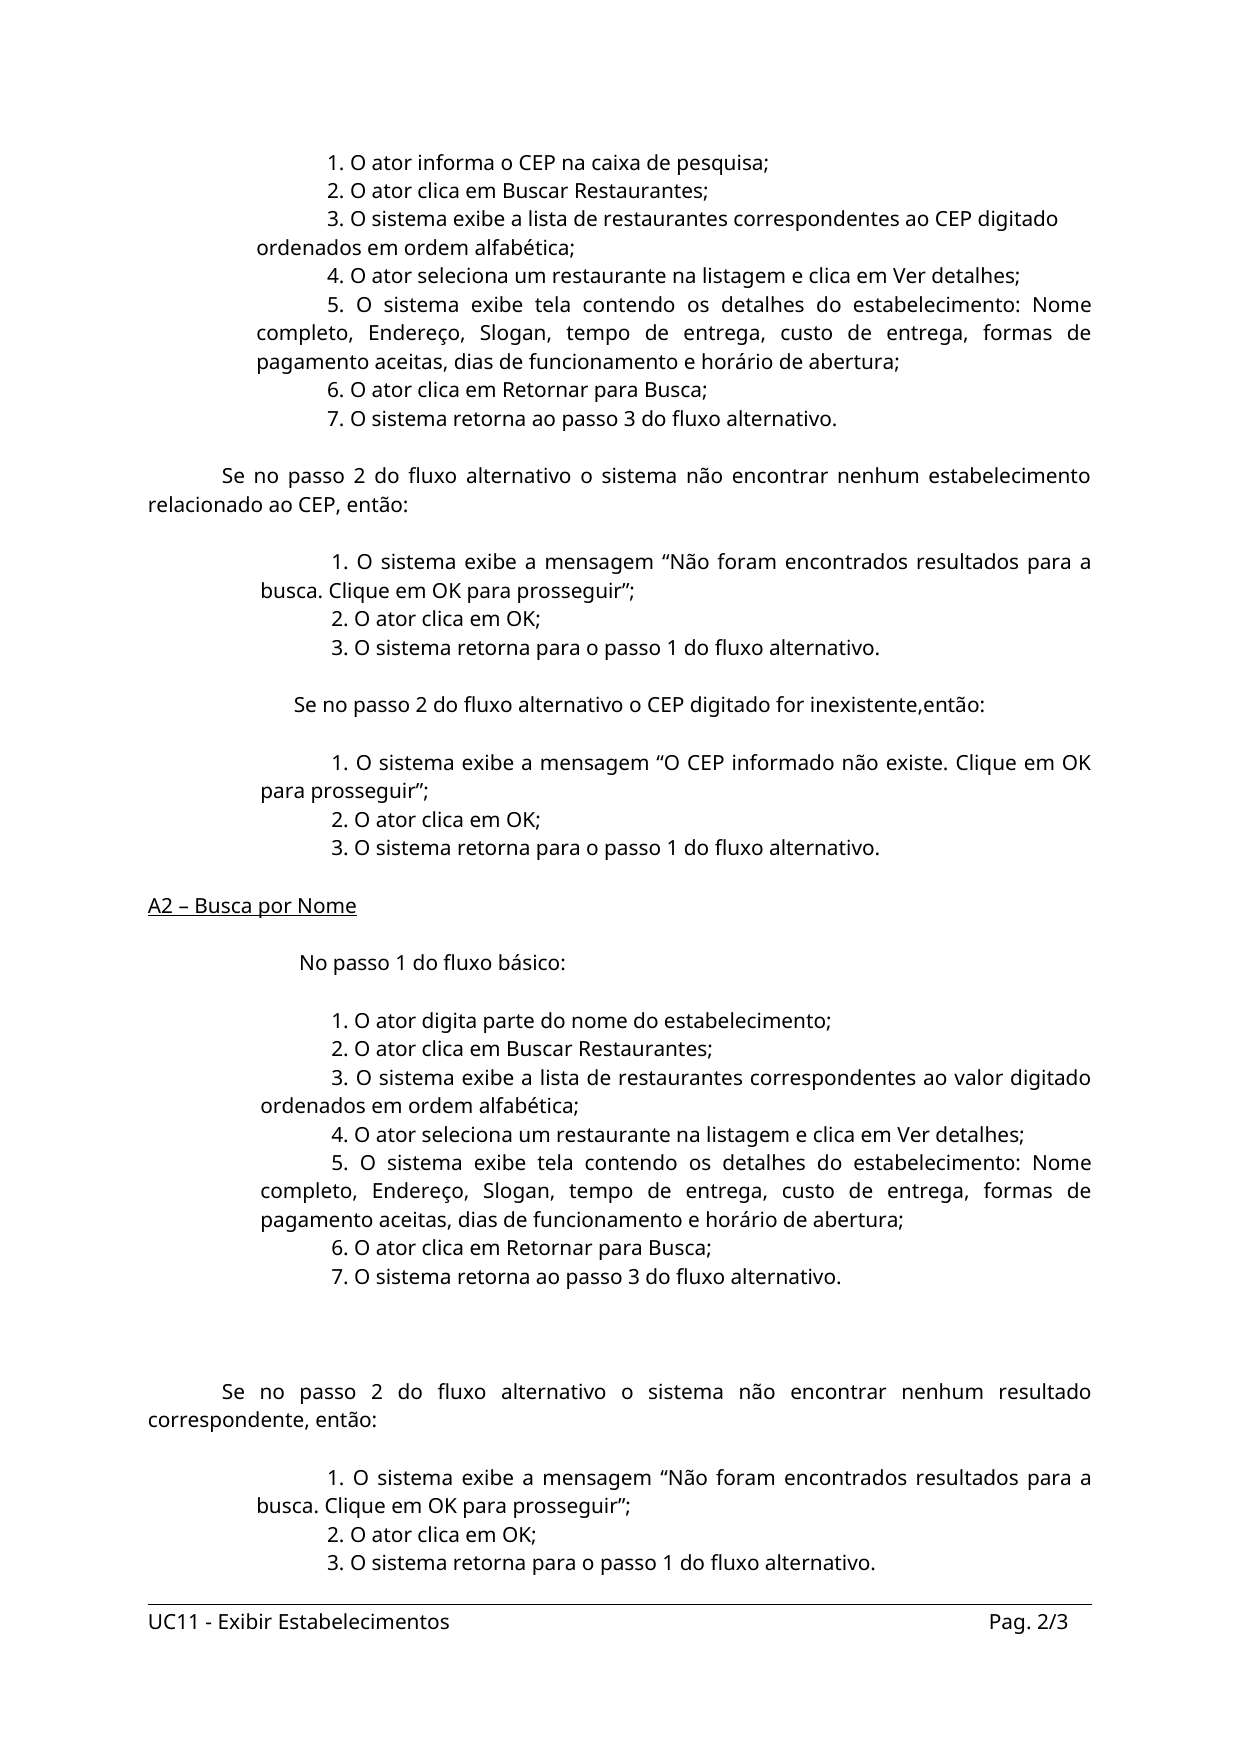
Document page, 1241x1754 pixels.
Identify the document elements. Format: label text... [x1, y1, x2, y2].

text Se no passo 2 do fluxo alternativo o CEP digitado for inexistente,então: [223, 690, 1092, 719]
text No passo 1 do fluxo básico: [223, 948, 1092, 977]
text 5. O sistema exibe tela contendo os detalhes do estabelecimento: Nome completo, Endereço, Slogan, tempo de entrega, custo de entrega, formas de pagamento aceitas, dias de funcionamento e horário de abertura; [256, 290, 1092, 375]
text 3. O sistema exibe a lista de restaurantes correspondentes ao CEP digitado ordenados em ordem alfabética; [256, 204, 1092, 261]
text 1. O sistema exibe a mensagem “Não foram encontrados resultados para a busca. Clique em OK para prosseguir”; [256, 1463, 1092, 1520]
text 2. O ator clica em OK; [256, 1520, 1092, 1548]
text 3. O sistema retorna para o passo 1 do fluxo alternativo. [260, 633, 1092, 661]
text 1. O ator digita parte do nome do estabelecimento; [260, 1006, 1092, 1034]
text Se no passo 2 do fluxo alternativo o sistema não encontrar nenhum resultado correspondente, então: [148, 1377, 1092, 1434]
text 1. O ator informa o CEP na caixa de pesquisa; [256, 148, 1092, 176]
text 2. O ator clica em OK; [260, 604, 1092, 633]
text 6. O ator clica em Retornar para Busca; [256, 375, 1092, 404]
text 4. O ator seleciona um restaurante na listagem e clica em Ver detalhes; [256, 261, 1092, 290]
text 2. O ator clica em Buscar Restaurantes; [260, 1034, 1092, 1063]
text 1. O sistema exibe a mensagem “O CEP informado não existe. Clique em OK para prosseguir”; [260, 748, 1092, 805]
text 3. O sistema exibe a lista de restaurantes correspondentes ao valor digitado ordenados em ordem alfabética; [260, 1063, 1092, 1120]
text 7. O sistema retorna ao passo 3 do fluxo alternativo. [260, 1262, 1092, 1290]
text 5. O sistema exibe tela contendo os detalhes do estabelecimento: Nome completo, Endereço, Slogan, tempo de entrega, custo de entrega, formas de pagamento aceitas, dias de funcionamento e horário de abertura; [260, 1148, 1092, 1233]
text A2 – Busca por Nome [148, 891, 1092, 919]
text 7. O sistema retorna ao passo 3 do fluxo alternativo. [256, 404, 1092, 432]
text Se no passo 2 do fluxo alternativo o sistema não encontrar nenhum estabelecimento relacionado ao CEP, então: [148, 461, 1092, 518]
text 3. O sistema retorna para o passo 1 do fluxo alternativo. [256, 1548, 1092, 1577]
text 2. O ator clica em OK; [260, 805, 1092, 833]
text 6. O ator clica em Retornar para Busca; [260, 1233, 1092, 1262]
text 4. O ator seleciona um restaurante na listagem e clica em Ver detalhes; [260, 1120, 1092, 1148]
text 2. O ator clica em Buscar Restaurantes; [256, 176, 1092, 204]
text 1. O sistema exibe a mensagem “Não foram encontrados resultados para a busca. Clique em OK para prosseguir”; [260, 547, 1092, 604]
text 3. O sistema retorna para o passo 1 do fluxo alternativo. [260, 833, 1092, 862]
